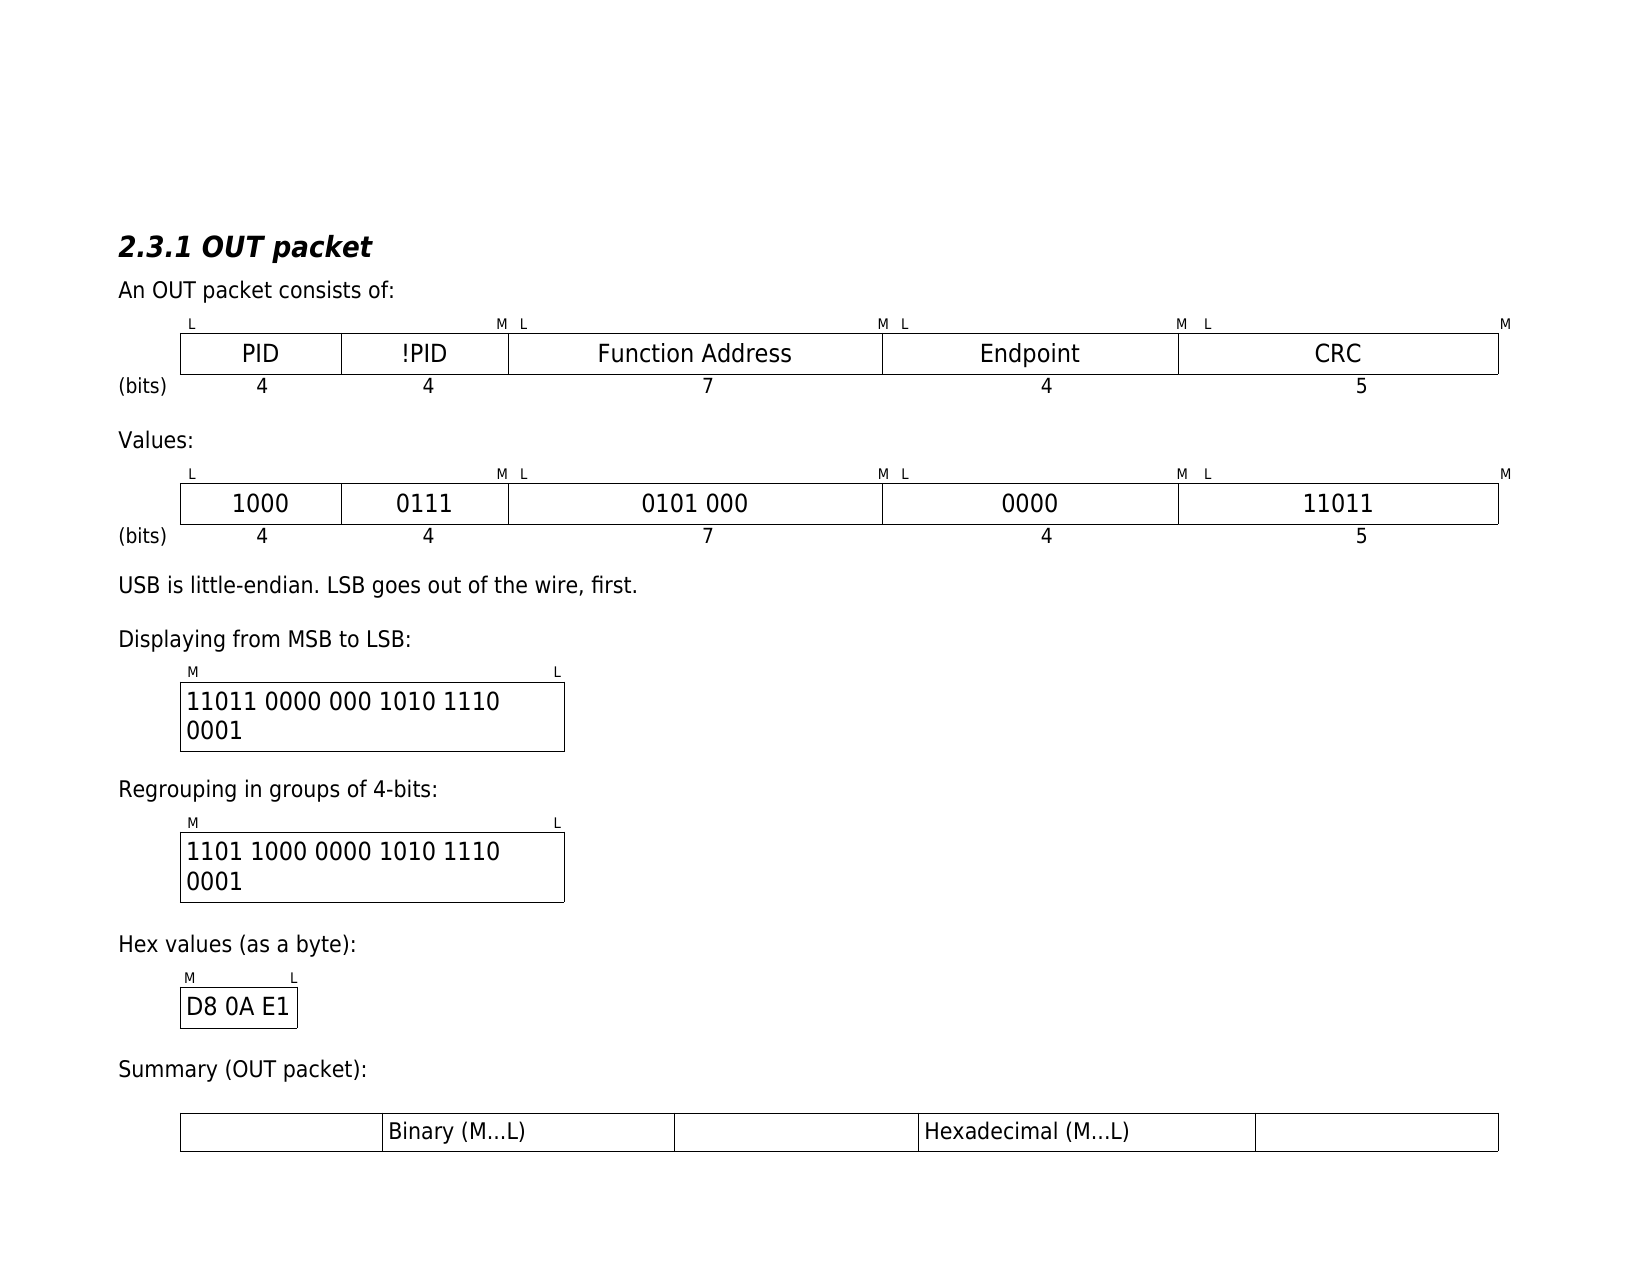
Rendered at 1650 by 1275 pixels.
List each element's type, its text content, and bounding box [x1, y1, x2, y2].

text An OUT packet consists of: [118, 277, 1532, 304]
table_header 0101 000 [509, 484, 882, 524]
table_header !PID [342, 334, 508, 374]
table_header 0111 [342, 484, 508, 524]
text M L [118, 957, 1532, 987]
table_header CRC [1179, 334, 1498, 374]
table_header 11011 0000 000 1010 1110 0001 [181, 683, 564, 751]
text Displaying from MSB to LSB: [118, 626, 1532, 652]
subtitle 2.3.1 OUT packet [118, 231, 1532, 264]
table_header Hexadecimal (M...L) [919, 1114, 1255, 1151]
table_header D8 0A E1 [181, 988, 297, 1027]
text Summary (OUT packet): [118, 1057, 1532, 1083]
table_header PID [181, 334, 341, 374]
text M L [118, 652, 1532, 682]
table_header [181, 1114, 382, 1151]
table_header Function Address [509, 334, 882, 374]
text L M L M L M L M [118, 304, 1532, 333]
table_header 0000 [883, 484, 1178, 524]
table_header [675, 1114, 918, 1151]
text Values: [118, 427, 1532, 454]
text (bits) 4 4 7 4 5 [118, 524, 1532, 548]
text (bits) 4 4 7 4 5 [118, 374, 1532, 398]
table_header Endpoint [883, 334, 1178, 374]
table_header [1256, 1114, 1498, 1151]
table_header Binary (M...L) [383, 1114, 674, 1151]
text M L [118, 802, 1532, 832]
text Regrouping in groups of 4-bits: [118, 776, 1532, 802]
text USB is little-endian. LSB goes out of the wire, first. [118, 572, 1532, 599]
table_header 11011 [1179, 484, 1498, 524]
table_header 1101 1000 0000 1010 1110 0001 [181, 833, 564, 902]
text L M L M L M L M [118, 454, 1532, 483]
table_header 1000 [181, 484, 341, 524]
text Hex values (as a byte): [118, 931, 1532, 957]
